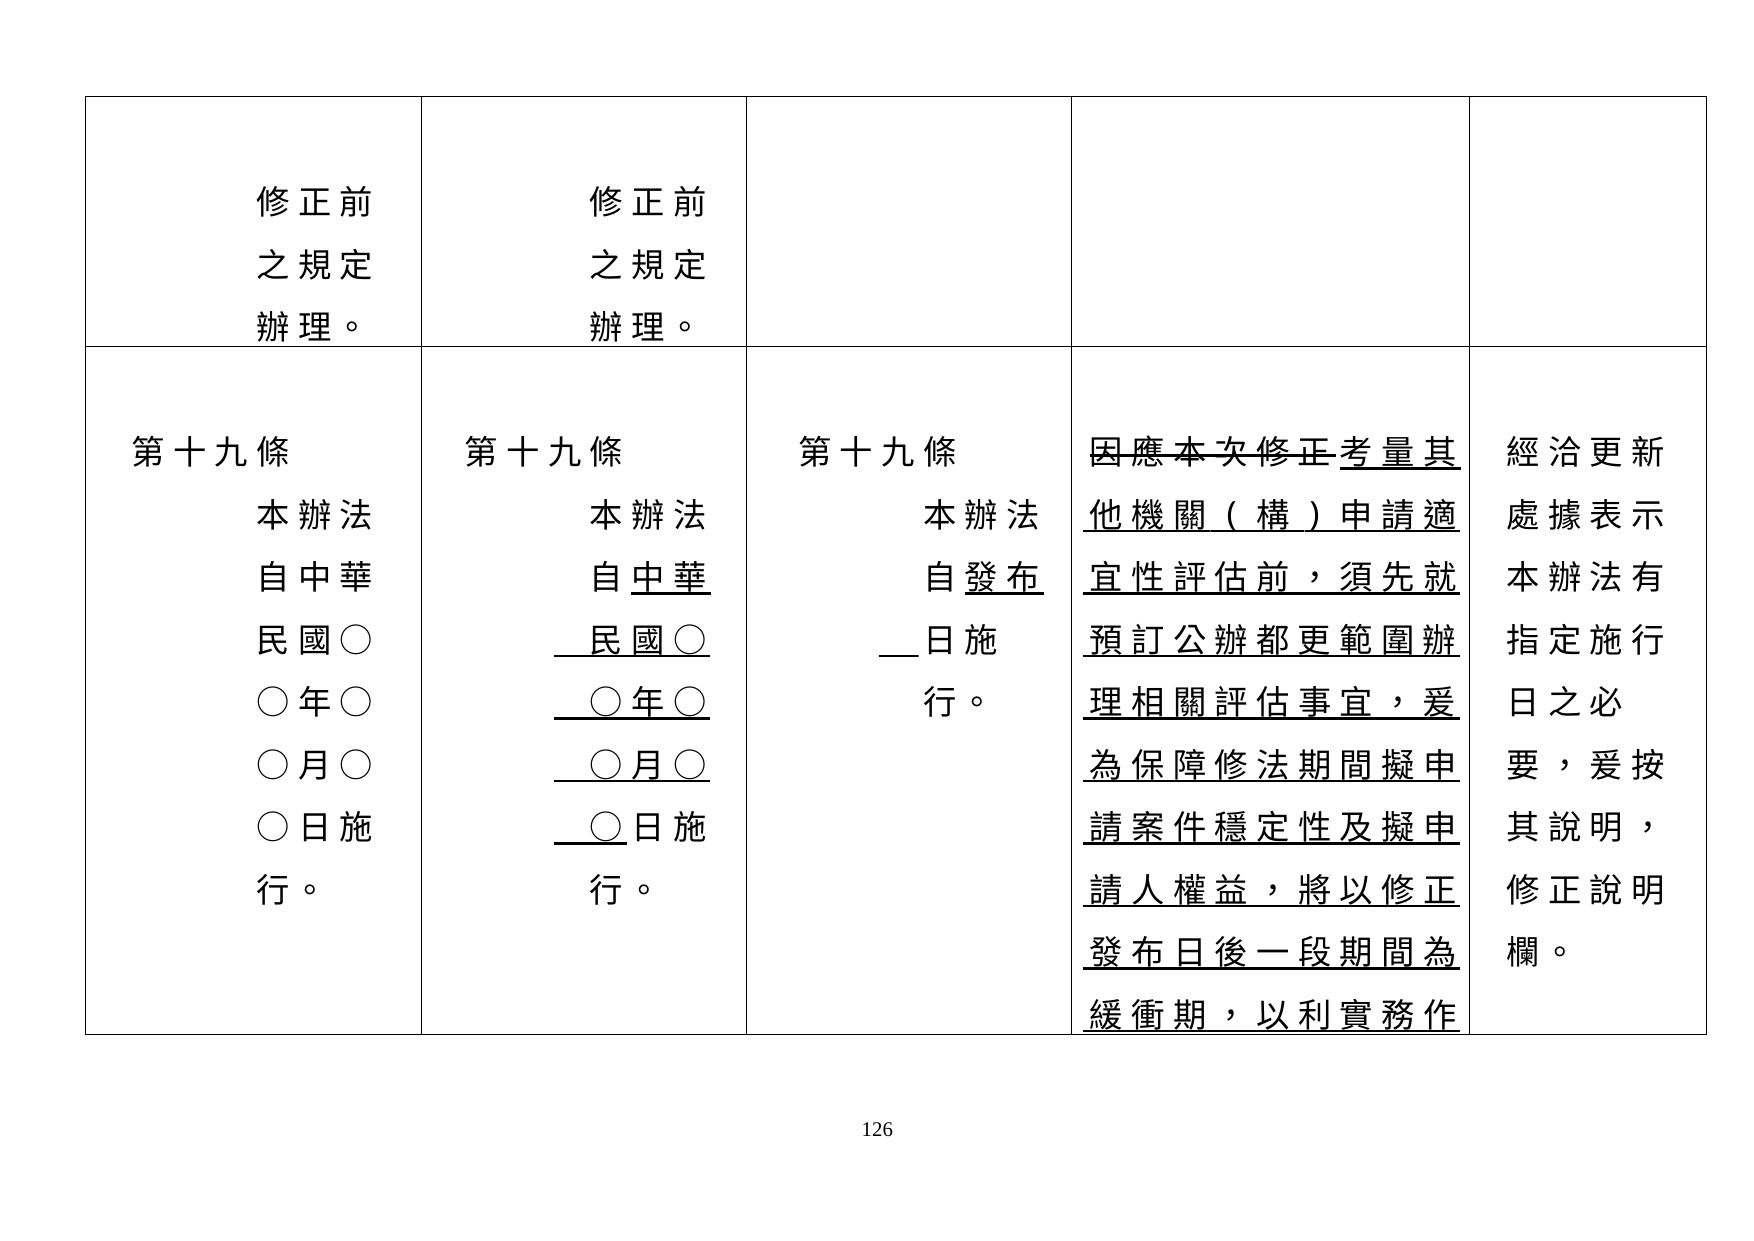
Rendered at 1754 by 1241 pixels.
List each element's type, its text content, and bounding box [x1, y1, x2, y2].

table_cell 因應本次修正考量其他機關(構)申請適宜性評估前，須先就預訂公辦都更範圍辦理相關評估事宜，爰為保障修法期間擬申請案件穩定性及擬申請人權益，將以修正發布日後一段期間為緩衝期，以利實務作 [1072, 347, 1469, 1033]
table_cell 第十九條 本辦法自中華民國○○年○○月○○日施行。 [422, 347, 746, 1033]
table_cell 經洽更新處據表示本辦法有指定施行日之必要，爰按其說明，修正說明欄。 [1470, 347, 1706, 1033]
table_cell 修正前之規定辦理。 [86, 97, 421, 346]
table_cell 第十九條 本辦法自中華民國○○年○○月○○日施行。 [86, 347, 421, 1033]
table_cell [747, 97, 1071, 346]
table_cell [1072, 97, 1469, 346]
table_cell [1470, 97, 1706, 346]
table_cell 第十九條 本辦法自發布日施行。 [747, 347, 1071, 1033]
table_cell 修正前之規定辦理。 [422, 97, 746, 346]
